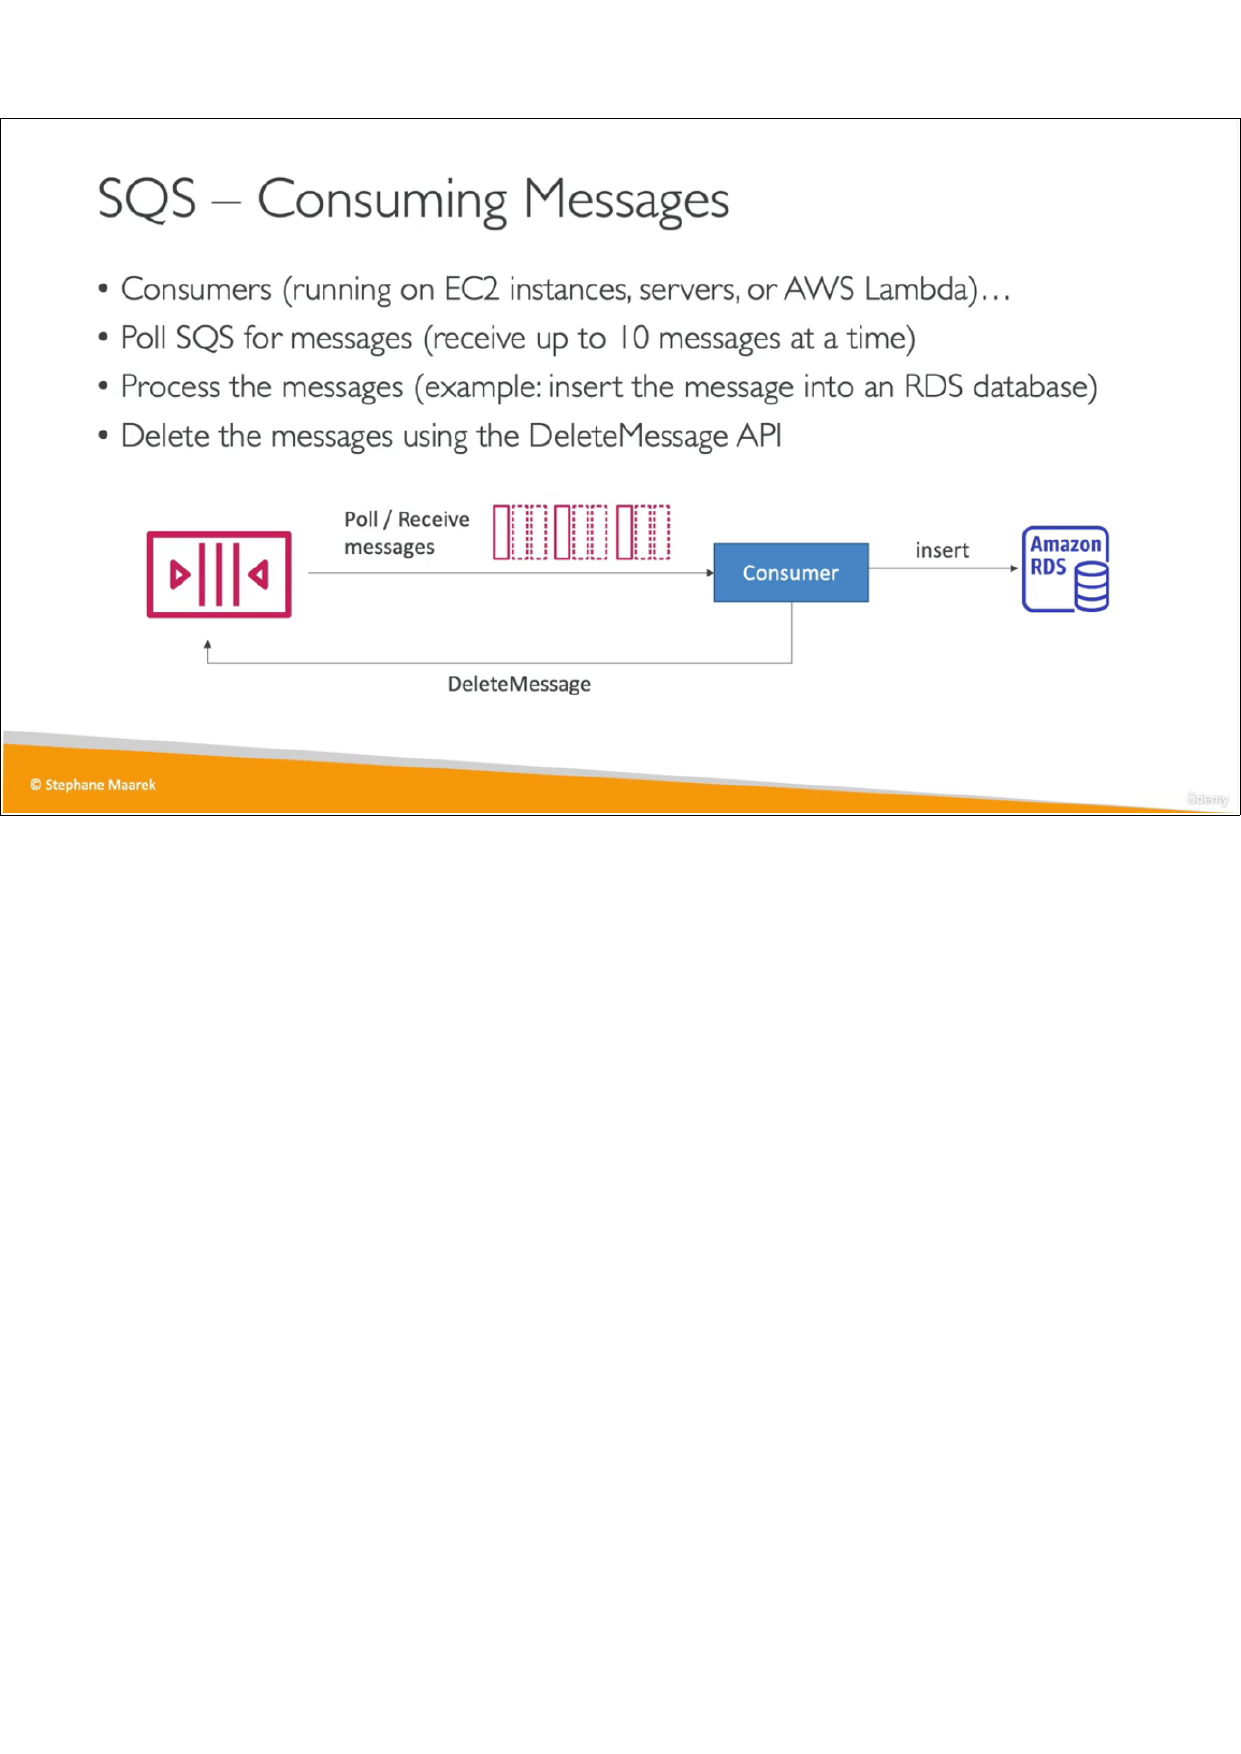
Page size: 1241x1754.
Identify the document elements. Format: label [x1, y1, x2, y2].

picture [3, 121, 1238, 813]
